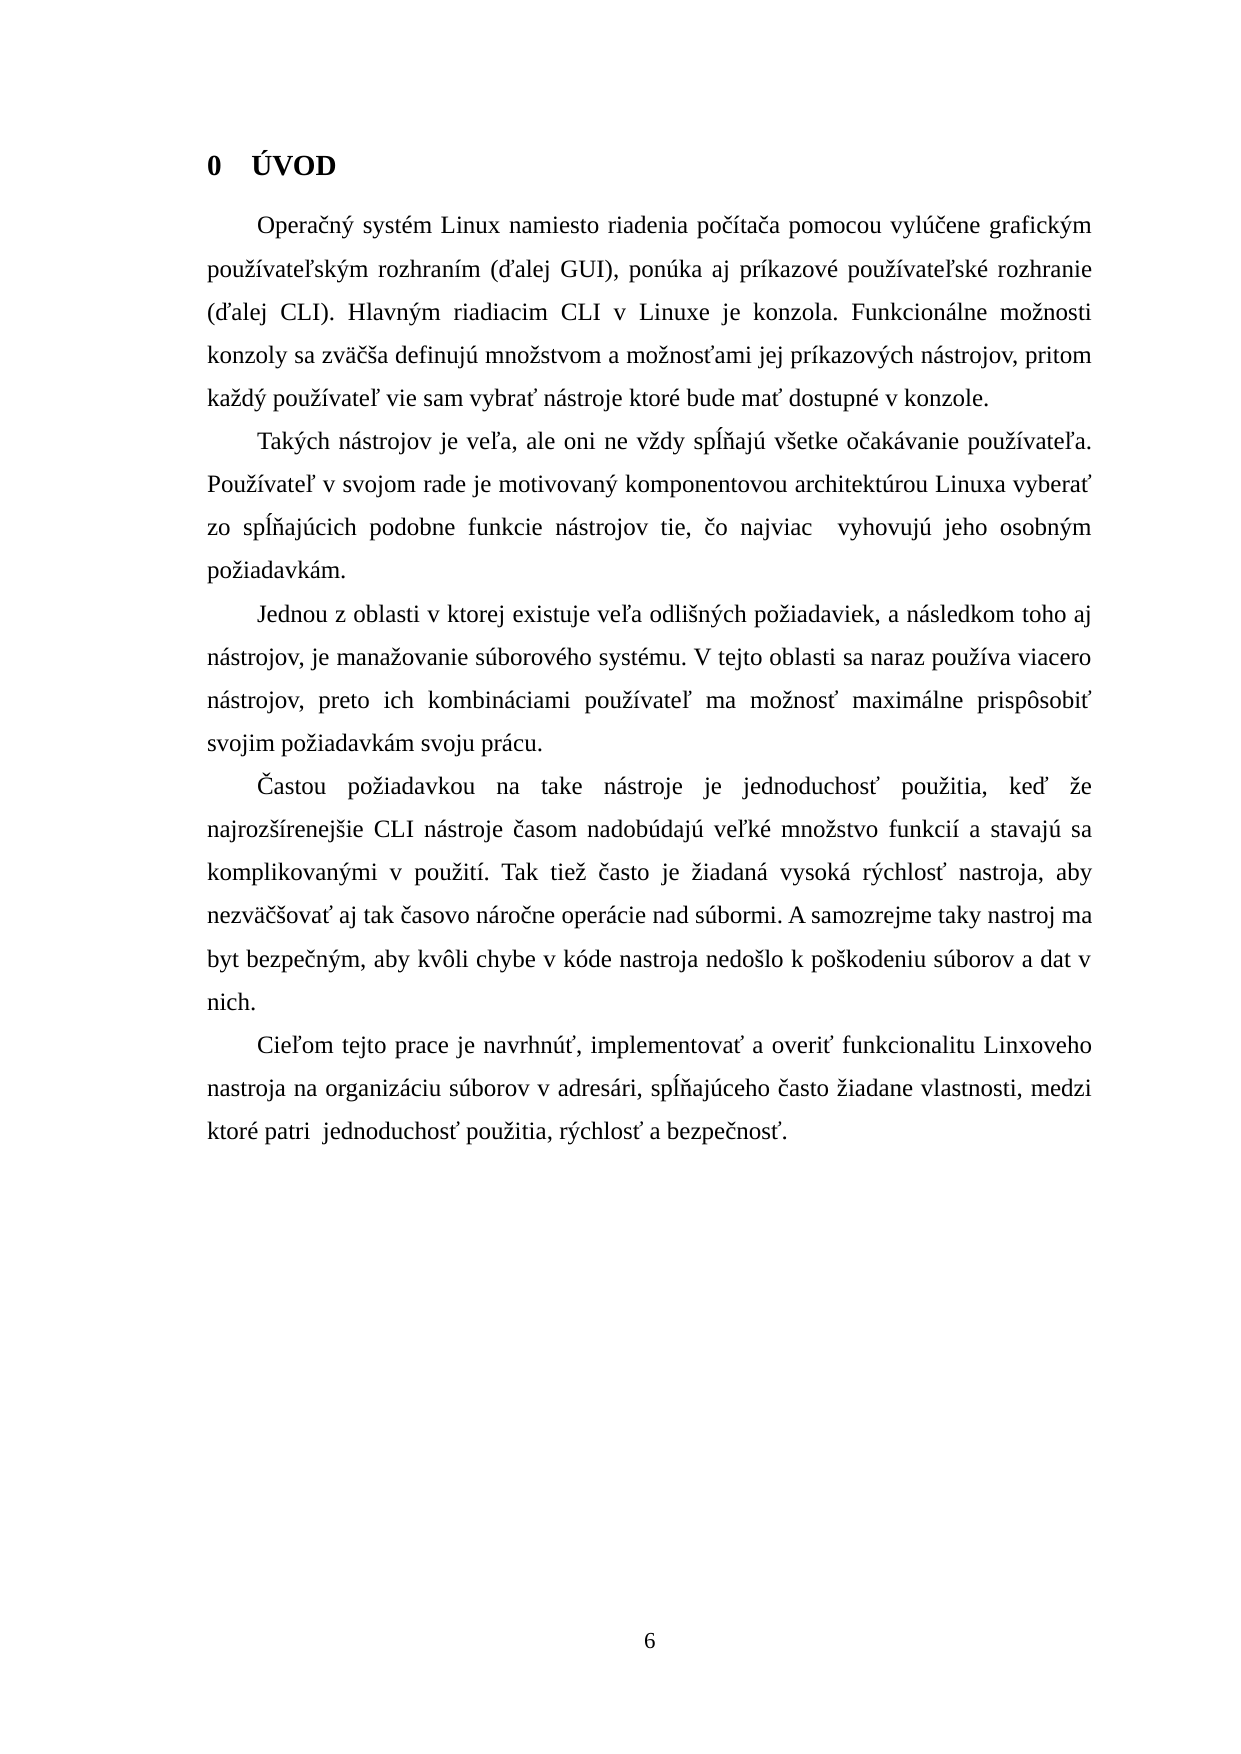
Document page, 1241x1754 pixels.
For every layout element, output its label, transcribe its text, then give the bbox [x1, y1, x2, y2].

text Cieľom tejto prace je navrhnúť, implementovať a overiť funkcionalitu Linxoveho nastroja na organizáciu súborov v adresári, spĺňajúceho často žiadane vlastnosti, medzi ktoré patri jednoduchosť použitia, rýchlosť a bezpečnosť. [207, 1030, 1092, 1145]
text Jednou z oblasti v ktorej existuje veľa odlišných požiadaviek, a následkom toho aj nástrojov, je manažovanie súborového systému. V tejto oblasti sa naraz používa viacero nástrojov, preto ich kombináciami používateľ ma možnosť maximálne prispôsobiť svojim požiadavkám svoju prácu. [207, 599, 1092, 757]
text Operačný systém Linux namiesto riadenia počítača pomocou vylúčene grafickým používateľským rozhraním (ďalej GUI), ponúka aj príkazové používateľské rozhranie (ďalej CLI). Hlavným riadiacim CLI v Linuxe je konzola. Funkcionálne možnosti konzoly sa zväčša definujú množstvom a možnosťami jej príkazových nástrojov, pritom každý používateľ vie sam vybrať nástroje ktoré bude mať dostupné v konzole. [207, 211, 1092, 412]
subtitle ÚVOD [207, 148, 1092, 181]
text Častou požiadavkou na take nástroje je jednoduchosť použitia, keď že najrozšírenejšie CLI nástroje časom nadobúdajú veľké množstvo funkcií a stavajú sa komplikovanými v použití. Tak tiež často je žiadaná vysoká rýchlosť nastroja, aby nezväčšovať aj tak časovo náročne operácie nad súbormi. A samozrejme taky nastroj ma byt bezpečným, aby kvôli chybe v kóde nastroja nedošlo k poškodeniu súborov a dat v nich. [207, 771, 1092, 1016]
text Takých nástrojov je veľa, ale oni ne vždy spĺňajú všetke očakávanie používateľa. Používateľ v svojom rade je motivovaný komponentovou architektúrou Linuxa vyberať zo spĺňajúcich podobne funkcie nástrojov tie, čo najviac vyhovujú jeho osobným požiadavkám. [207, 426, 1092, 584]
